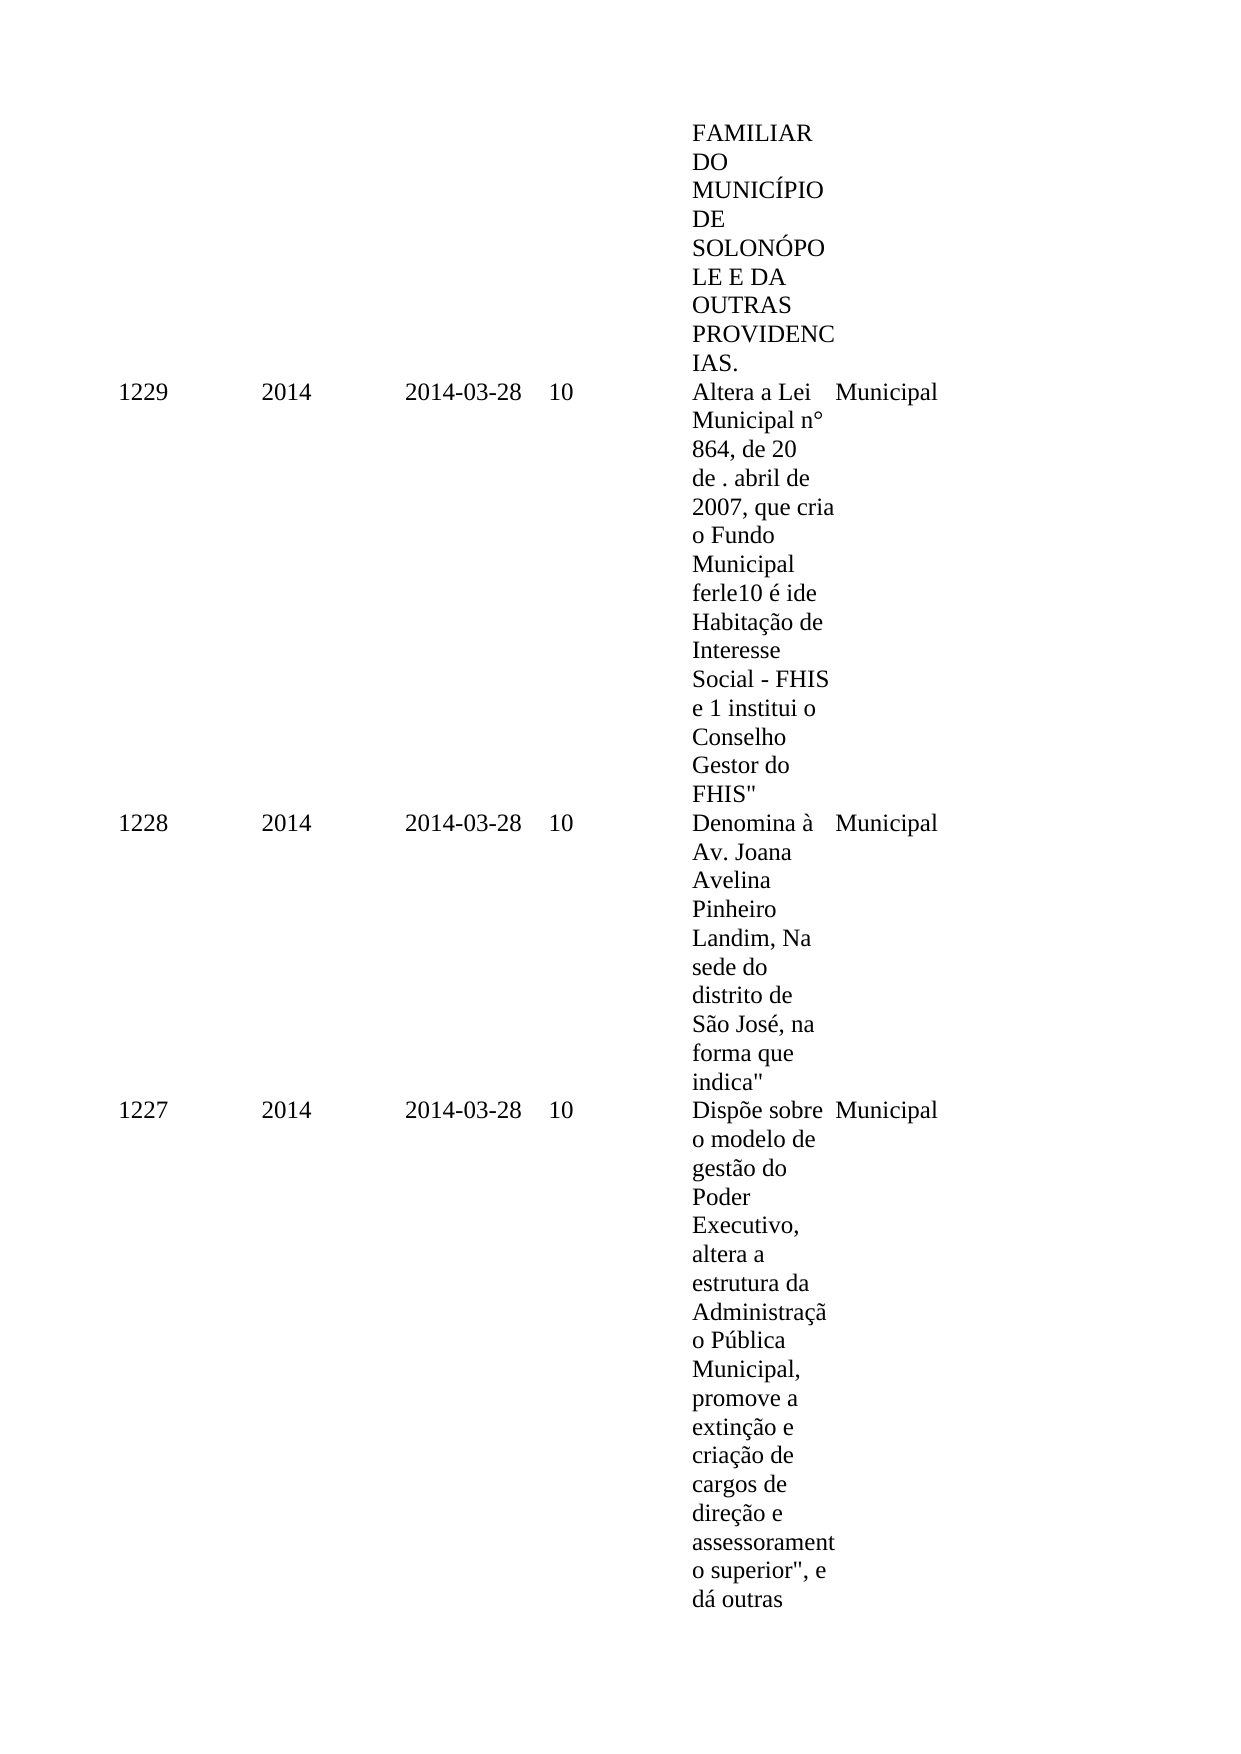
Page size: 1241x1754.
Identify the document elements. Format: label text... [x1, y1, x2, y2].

table_cell Municipal [835, 1096, 979, 1613]
table_cell 2014-03-28 [405, 808, 548, 1096]
table_cell [548, 118, 692, 377]
table_cell [979, 377, 1122, 808]
table_cell 2014 [261, 377, 405, 808]
table_cell [979, 118, 1122, 377]
table_cell 2014 [261, 808, 405, 1096]
table_cell 10 [548, 1096, 692, 1613]
table_cell FAMILIAR DO MUNICÍPIO DE SOLONÓPOLE E DA OUTRAS PROVIDENCIAS. [692, 118, 835, 377]
table_cell Municipal [835, 808, 979, 1096]
table_cell Denomina à Av. Joana Avelina Pinheiro Landim, Na sede do distrito de São José, na forma que indica" [692, 808, 835, 1096]
table_cell Altera a Lei Municipal n° 864, de 20 de . abril de 2007, que cria o Fundo Municipal ferle10 é ide Habitação de Interesse Social - FHIS e 1 institui o Conselho Gestor do FHIS" [692, 377, 835, 808]
table_cell 1229 [118, 377, 261, 808]
table_cell [979, 808, 1122, 1096]
table_cell 2014 [261, 1096, 405, 1613]
table_cell [405, 118, 548, 377]
table_cell 2014-03-28 [405, 377, 548, 808]
table_cell [261, 118, 405, 377]
table_cell [979, 1096, 1122, 1613]
table_cell 10 [548, 808, 692, 1096]
table_cell 2014-03-28 [405, 1096, 548, 1613]
table_cell [118, 118, 261, 377]
table_cell Dispõe sobre o modelo de gestão do Poder Executivo, altera a estrutura da Administração Pública Municipal, promove a extinção e criação de cargos de direção e assessoramento superior", e dá outras [692, 1096, 835, 1613]
table_cell 1228 [118, 808, 261, 1096]
table_cell 1227 [118, 1096, 261, 1613]
table_cell [835, 118, 979, 377]
table_cell 10 [548, 377, 692, 808]
table_cell Municipal [835, 377, 979, 808]
